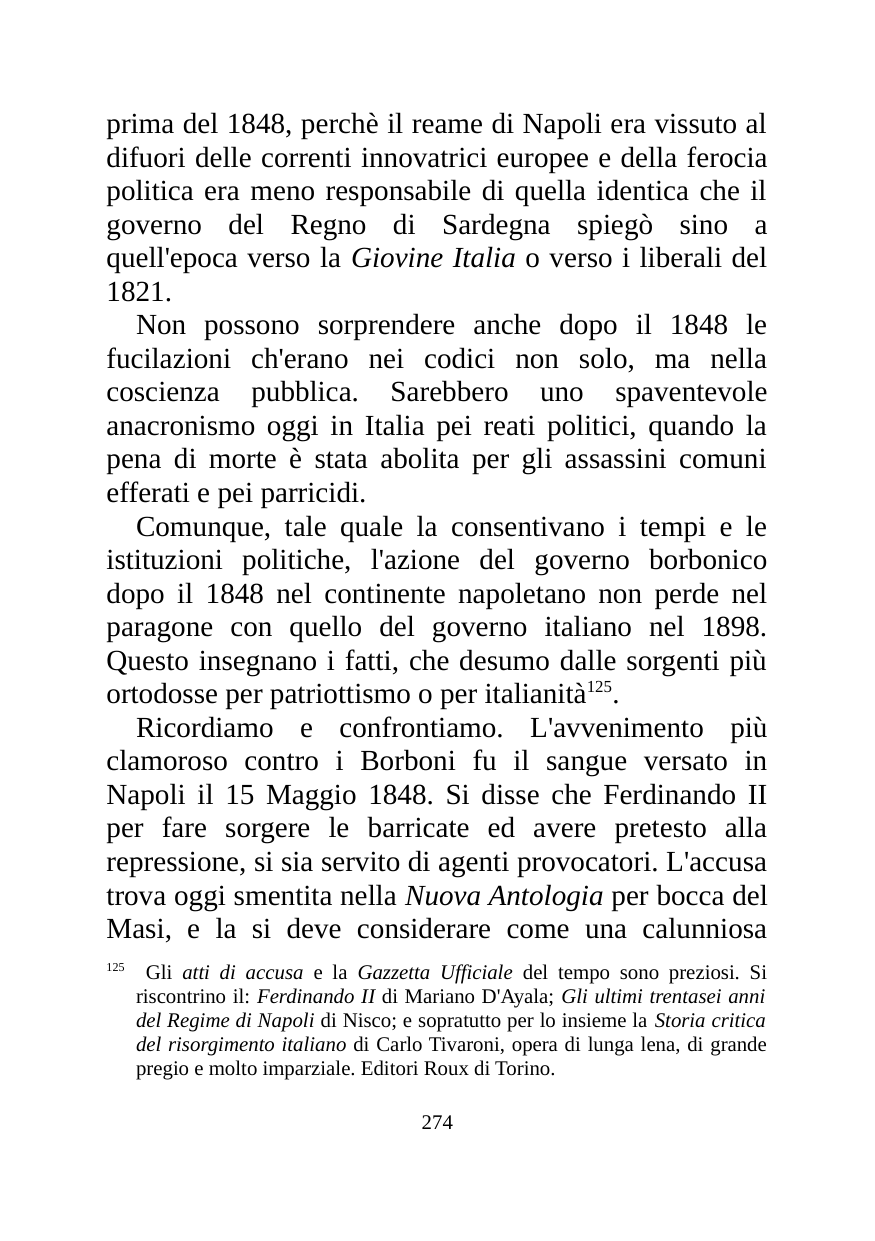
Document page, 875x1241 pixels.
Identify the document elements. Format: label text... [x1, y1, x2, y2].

text prima del 1848, perchè il reame di Napoli era vissuto al difuori delle correnti innovatrici europee e della ferocia politica era meno responsabile di quella identica che il governo del Regno di Sardegna spiegò sino a quell'epoca verso la Giovine Italia o verso i liberali del 1821. [106, 106, 768, 307]
text Gli atti di accusa e la Gazzetta Ufficiale del tempo sono preziosi. Si riscontrino il: Ferdinando II di Mariano D'Ayala; Gli ultimi trentasei anni del Regime di Napoli di Nisco; e sopratutto per lo insieme la Storia critica del risorgimento italiano di Carlo Tivaroni, opera di lunga lena, di grande pregio e molto imparziale. Editori Roux di Torino. [106, 960, 768, 1080]
text Non possono sorprendere anche dopo il 1848 le fucilazioni ch'erano nei codici non solo, ma nella coscienza pubblica. Sarebbero uno spaventevole anacronismo oggi in Italia pei reati politici, quando la pena di morte è stata abolita per gli assassini comuni efferati e pei parricidi. [106, 307, 768, 509]
text Comunque, tale quale la consentivano i tempi e le istituzioni politiche, l'azione del governo borbonico dopo il 1848 nel continente napoletano non perde nel paragone con quello del governo italiano nel 1898. Questo insegnano i fatti, che desumo dalle sorgenti più ortodosse per patriottismo o per italianità. [106, 509, 768, 710]
text Ricordiamo e confrontiamo. L'avvenimento più clamoroso contro i Borboni fu il sangue versato in Napoli il 15 Maggio 1848. Si disse che Ferdinando II per fare sorgere le barricate ed avere pretesto alla repressione, si sia servito di agenti provocatori. L'accusa trova oggi smentita nella Nuova Antologia per bocca del Masi, e la si deve considerare come una calunniosa [106, 710, 768, 945]
